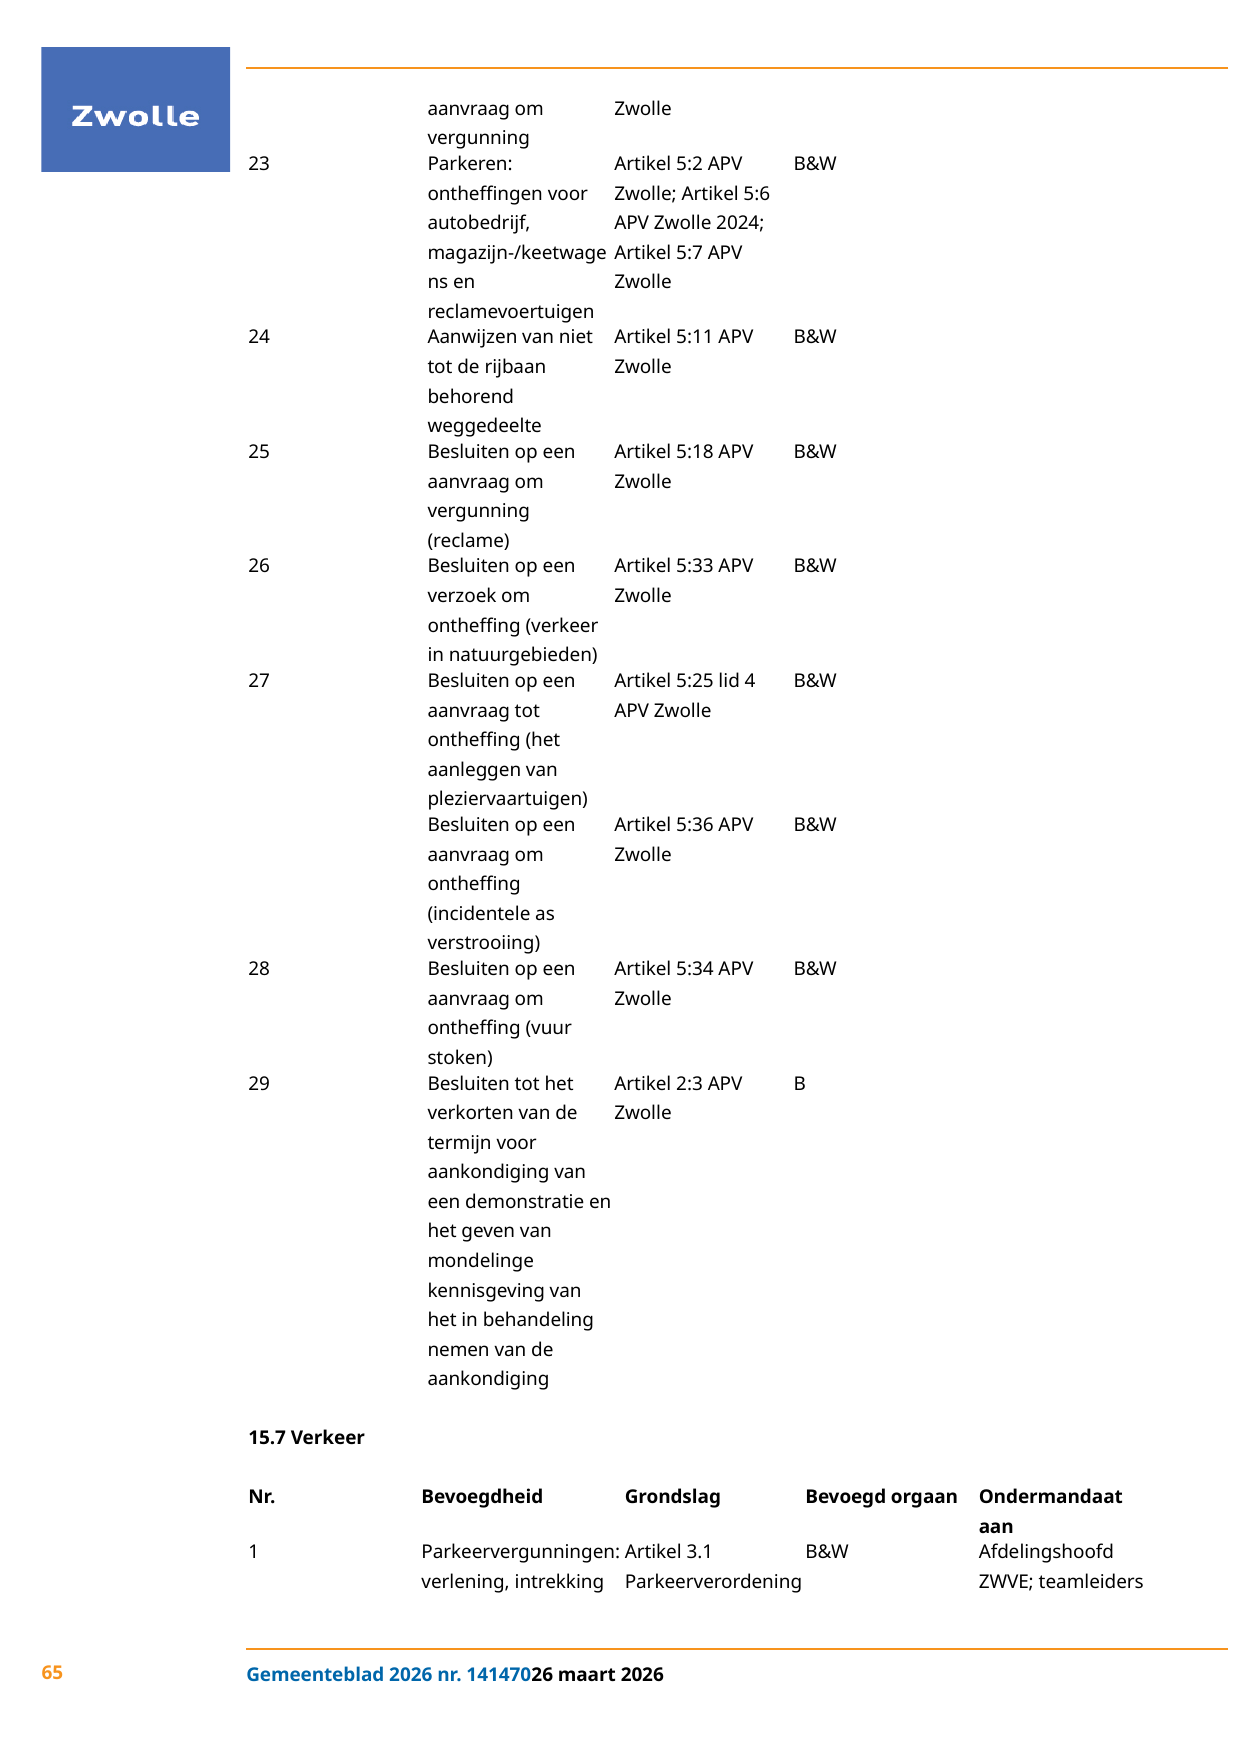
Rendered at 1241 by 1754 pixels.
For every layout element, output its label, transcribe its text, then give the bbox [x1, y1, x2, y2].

table_cell Besluiten op een aanvraag om vergunning (reclame) [427, 438, 614, 553]
table_header Bevoegd orgaan [805, 1484, 978, 1539]
table_cell 28 [248, 955, 427, 1070]
table_cell B&W [793, 553, 972, 667]
table_cell 23 [248, 150, 427, 324]
picture [41, 47, 231, 172]
table_cell Artikel 5:33 APV Zwolle [614, 553, 793, 667]
table_cell B&W [793, 150, 972, 324]
table_cell Artikel 5:2 APV Zwolle; Artikel 5:6 APV Zwolle 2024; Artikel 5:7 APV Zwolle [614, 150, 793, 324]
table_cell Artikel 5:36 APV Zwolle [614, 811, 793, 955]
table_cell [248, 95, 427, 150]
table_cell 24 [248, 324, 427, 438]
table_cell [973, 553, 1152, 667]
text 15.7 Verkeer [248, 1424, 1152, 1450]
table_cell Besluiten op een aanvraag om ontheffing (incidentele as verstrooiing) [427, 811, 614, 955]
table_cell B&W [793, 438, 972, 553]
table_cell Artikel 5:25 lid 4 APV Zwolle [614, 667, 793, 811]
table_cell Zwolle [614, 95, 793, 150]
table_cell [973, 811, 1152, 955]
table_cell B [793, 1070, 972, 1391]
table_cell Aanwijzen van niet tot de rijbaan behorend weggedeelte [427, 324, 614, 438]
table_cell [973, 1070, 1152, 1391]
table_cell B&W [805, 1539, 978, 1594]
table_cell [973, 324, 1152, 438]
table_cell Artikel 3.1 Parkeerverordening [625, 1539, 805, 1594]
table_cell [973, 95, 1152, 150]
table_cell B&W [793, 667, 972, 811]
table_cell Artikel 5:18 APV Zwolle [614, 438, 793, 553]
table_cell Besluiten tot het verkorten van de termijn voor aankondiging van een demonstratie en het geven van mondelinge kennisgeving van het in behandeling nemen van de aankondiging [427, 1070, 614, 1391]
table_header Ondermandaat aan [979, 1484, 1152, 1539]
table_cell Artikel 5:11 APV Zwolle [614, 324, 793, 438]
table_cell 25 [248, 438, 427, 553]
table_cell [973, 438, 1152, 553]
table_cell Afdelingshoofd ZWVE; teamleiders [979, 1539, 1152, 1594]
table_header Grondslag [625, 1484, 805, 1539]
table_cell aanvraag om vergunning [427, 95, 614, 150]
table_cell Besluiten op een aanvraag tot ontheffing (het aanleggen van pleziervaartuigen) [427, 667, 614, 811]
table_header Bevoegdheid [421, 1484, 624, 1539]
table_cell Parkeervergunningen: verlening, intrekking [421, 1539, 624, 1594]
table_cell Artikel 5:34 APV Zwolle [614, 955, 793, 1070]
table_cell 27 [248, 667, 427, 811]
table_cell [248, 811, 427, 955]
table_cell [793, 95, 972, 150]
table_cell B&W [793, 955, 972, 1070]
table_cell 1 [248, 1539, 421, 1594]
table_cell [973, 667, 1152, 811]
table_cell 26 [248, 553, 427, 667]
table_cell Artikel 2:3 APV Zwolle [614, 1070, 793, 1391]
table_cell Besluiten op een verzoek om ontheffing (verkeer in natuurgebieden) [427, 553, 614, 667]
table_cell [973, 955, 1152, 1070]
table_cell Besluiten op een aanvraag om ontheffing (vuur stoken) [427, 955, 614, 1070]
table_cell 29 [248, 1070, 427, 1391]
table_cell [973, 150, 1152, 324]
table_cell B&W [793, 811, 972, 955]
table_header Nr. [248, 1484, 421, 1539]
table_cell Parkeren: ontheffingen voor autobedrijf, magazijn-/keetwagens en reclamevoertuigen [427, 150, 614, 324]
table_cell B&W [793, 324, 972, 438]
